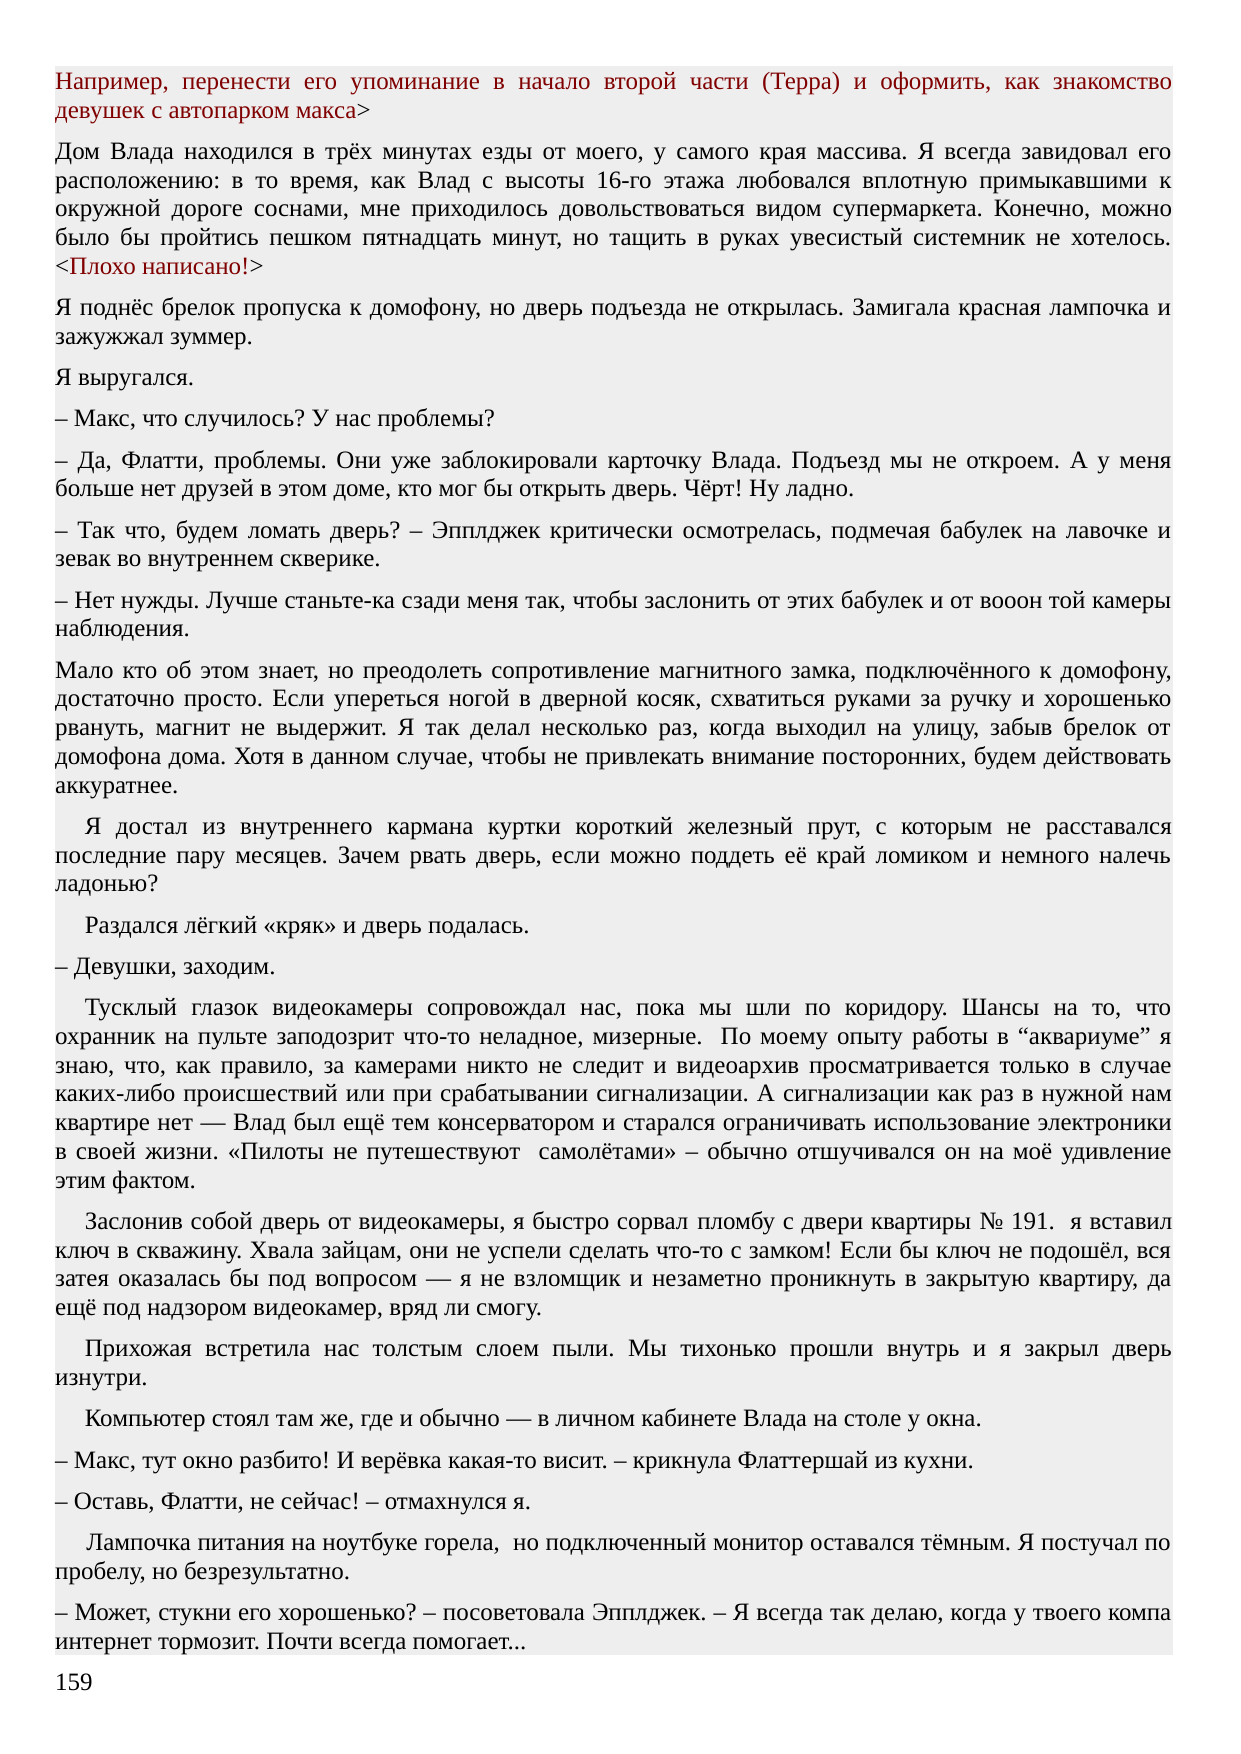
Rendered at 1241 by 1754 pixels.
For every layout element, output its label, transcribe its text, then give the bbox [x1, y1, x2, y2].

text Например, перенести его упоминание в начало второй части (Терра) и оформить, как знакомство девушек с автопарком макса> [55, 66, 1173, 123]
text Я достал из внутреннего кармана куртки короткий железный прут, с которым не расставался последние пару месяцев. Зачем рвать дверь, если можно поддеть её край ломиком и немного налечь ладонью? [55, 811, 1173, 897]
text – Нет нужды. Лучше станьте-ка сзади меня так, чтобы заслонить от этих бабулек и от вооон той камеры наблюдения. [55, 585, 1173, 642]
text – Макс, что случилось? У нас проблемы? [55, 403, 1173, 432]
text Заслонив собой дверь от видеокамеры, я быстро сорвал пломбу с двери квартиры № 191. я вставил ключ в скважину. Хвала зайцам, они не успели сделать что-то с замком! Если бы ключ не подошёл, вся затея оказалась бы под вопросом — я не взломщик и незаметно проникнуть в закрытую квартиру, да ещё под надзором видеокамер, вряд ли смогу. [55, 1206, 1173, 1321]
text – Да, Флатти, проблемы. Они уже заблокировали карточку Влада. Подъезд мы не откроем. А у меня больше нет друзей в этом доме, кто мог бы открыть дверь. Чёрт! Ну ладно. [55, 445, 1173, 502]
text – Девушки, заходим. [55, 951, 1173, 980]
text Я поднёс брелок пропуска к домофону, но дверь подъезда не открылась. Замигала красная лампочка и зажужжал зуммер. [55, 292, 1173, 350]
text – Так что, будем ломать дверь? – Эпплджек критически осмотрелась, подмечая бабулек на лавочке и зевак во внутреннем скверике. [55, 515, 1173, 572]
text – Может, стукни его хорошенько? – посоветовала Эпплджек. – Я всегда так делаю, когда у твоего компа интернет тормозит. Почти всегда помогает... [55, 1597, 1173, 1655]
text Тусклый глазок видеокамеры сопровождал нас, пока мы шли по коридору. Шансы на то, что охранник на пульте заподозрит что-то неладное, мизерные. По моему опыту работы в “аквариуме” я знаю, что, как правило, за камерами никто не следит и видеоархив просматривается только в случае каких-либо происшествий или при срабатывании сигнализации. А сигнализации как раз в нужной нам квартире нет — Влад был ещё тем консерватором и старался ограничивать использование электроники в своей жизни. «Пилоты не путешествуют самолётами» – обычно отшучивался он на моё удивление этим фактом. [55, 992, 1173, 1193]
text Лампочка питания на ноутбуке горела, но подключенный монитор оставался тёмным. Я постучал по пробелу, но безрезультатно. [55, 1527, 1173, 1585]
list Мало кто об этом знает, но преодолеть сопротивление магнитного замка, подключённого к домофону, достаточно просто. Если упереться ногой в дверной косяк, схватиться руками за ручку и хорошенько рвануть, магнит не выдержит. Я так делал несколько раз, когда выходил на улицу, забыв брелок от домофона дома. Хотя в данном случае, чтобы не привлекать внимание посторонних, будем действовать аккуратнее. [55, 655, 1173, 798]
text Компьютер стоял там же, где и обычно — в личном кабинете Влада на столе у окна. [55, 1403, 1173, 1432]
text Прихожая встретила нас толстым слоем пыли. Мы тихонько прошли внутрь и я закрыл дверь изнутри. [55, 1333, 1173, 1391]
text Я выругался. [55, 362, 1173, 391]
text Дом Влада находился в трёх минутах езды от моего, у самого края массива. Я всегда завидовал его расположению: в то время, как Влад с высоты 16-го этажа любовался вплотную примыкавшими к окружной дороге соснами, мне приходилось довольствоваться видом супермаркета. Конечно, можно было бы пройтись пешком пятнадцать минут, но тащить в руках увесистый системник не хотелось. <Плохо написано!> [55, 136, 1173, 280]
text – Макс, тут окно разбито! И верёвка какая-то висит. – крикнула Флаттершай из кухни. [55, 1445, 1173, 1473]
text – Оставь, Флатти, не сейчас! – отмахнулся я. [55, 1486, 1173, 1515]
text Раздался лёгкий «кряк» и дверь подалась. [55, 910, 1173, 938]
